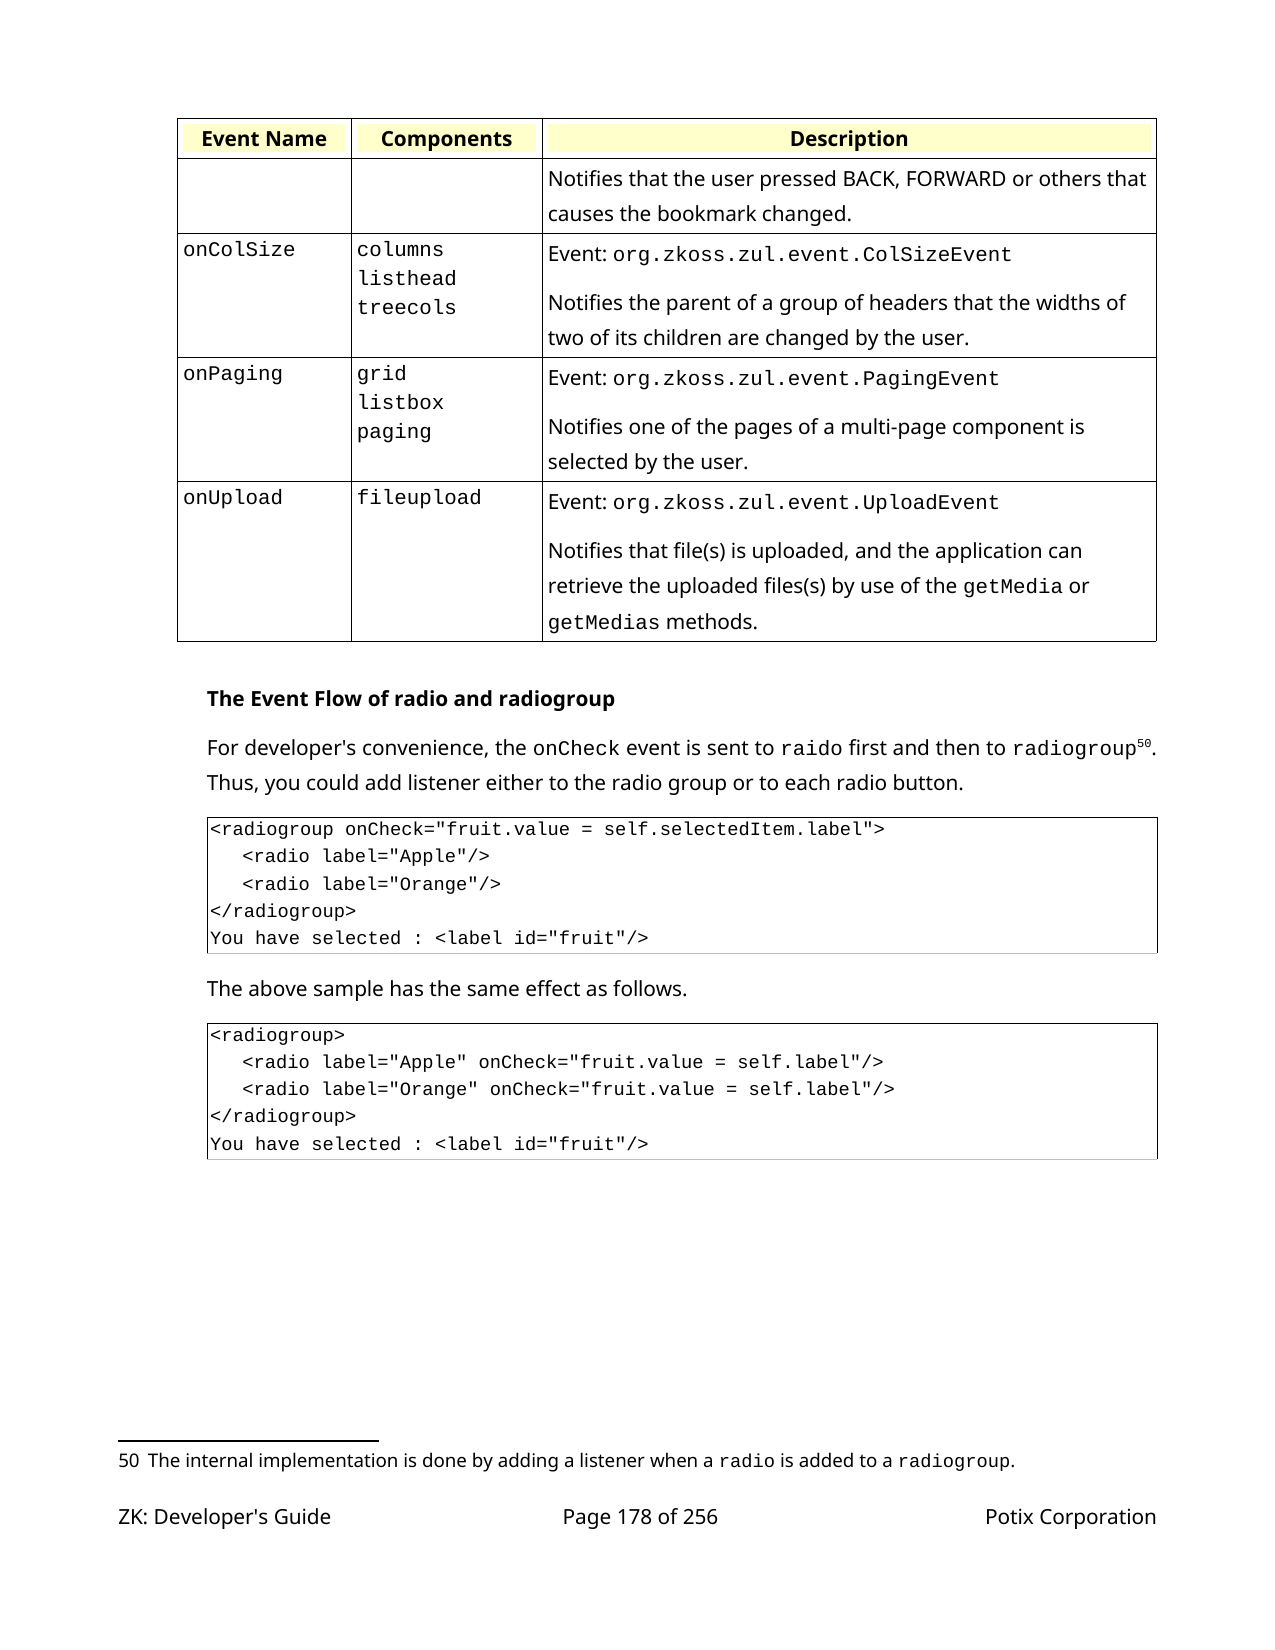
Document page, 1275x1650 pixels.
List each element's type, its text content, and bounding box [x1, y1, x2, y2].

text <radiogroup onCheck="fruit.value = self.selectedItem.label"> [208, 818, 1157, 841]
text You have selected : <label id="fruit"/> [208, 1131, 1157, 1159]
table_cell Event: org.zkoss.zul.event.PagingEvent Notifies one of the pages of a multi-page component is selected by the user. [543, 358, 1156, 481]
table_header Event Name [178, 119, 351, 158]
text The internal implementation is done by adding a listener when a radio is added to a radiogroup. [118, 1447, 1157, 1473]
subtitle The Event Flow of radio and radiogroup [207, 684, 1157, 712]
table_cell grid listbox paging [352, 358, 542, 481]
text <radio label="Orange"/> [208, 871, 1157, 896]
table_cell onColSize [178, 234, 351, 357]
text </radiogroup> [208, 899, 1157, 923]
table_cell columns listhead treecols [352, 234, 542, 357]
text <radio label="Apple"/> [208, 844, 1157, 868]
text <radiogroup> [208, 1024, 1157, 1047]
table_cell fileupload [352, 482, 542, 641]
text <radio label="Orange" onCheck="fruit.value = self.label"/> [208, 1077, 1157, 1101]
table_cell onPaging [178, 358, 351, 481]
table_header Components [352, 119, 542, 158]
text You have selected : <label id="fruit"/> [208, 926, 1157, 953]
table_cell [178, 159, 351, 233]
table_cell onUpload [178, 482, 351, 641]
text </radiogroup> [208, 1104, 1157, 1128]
table_cell Notifies that the user pressed BACK, FORWARD or others that causes the bookmark changed. [543, 159, 1156, 233]
table_cell Event: org.zkoss.zul.event.ColSizeEvent Notifies the parent of a group of headers that the widths of two of its children are changed by the user. [543, 234, 1156, 357]
text The above sample has the same effect as follows. [207, 974, 1157, 1002]
text <radio label="Apple" onCheck="fruit.value = self.label"/> [208, 1050, 1157, 1074]
table_cell Event: org.zkoss.zul.event.UploadEvent Notifies that file(s) is uploaded, and the application can retrieve the uploaded files(s) by use of the getMedia or getMedias methods. [543, 482, 1156, 641]
table_cell [352, 159, 542, 233]
text For developer's convenience, the onCheck event is sent to raido first and then to radiogroup. Thus, you could add listener either to the radio group or to each radio button. [207, 733, 1157, 796]
table_header Description [543, 119, 1156, 158]
